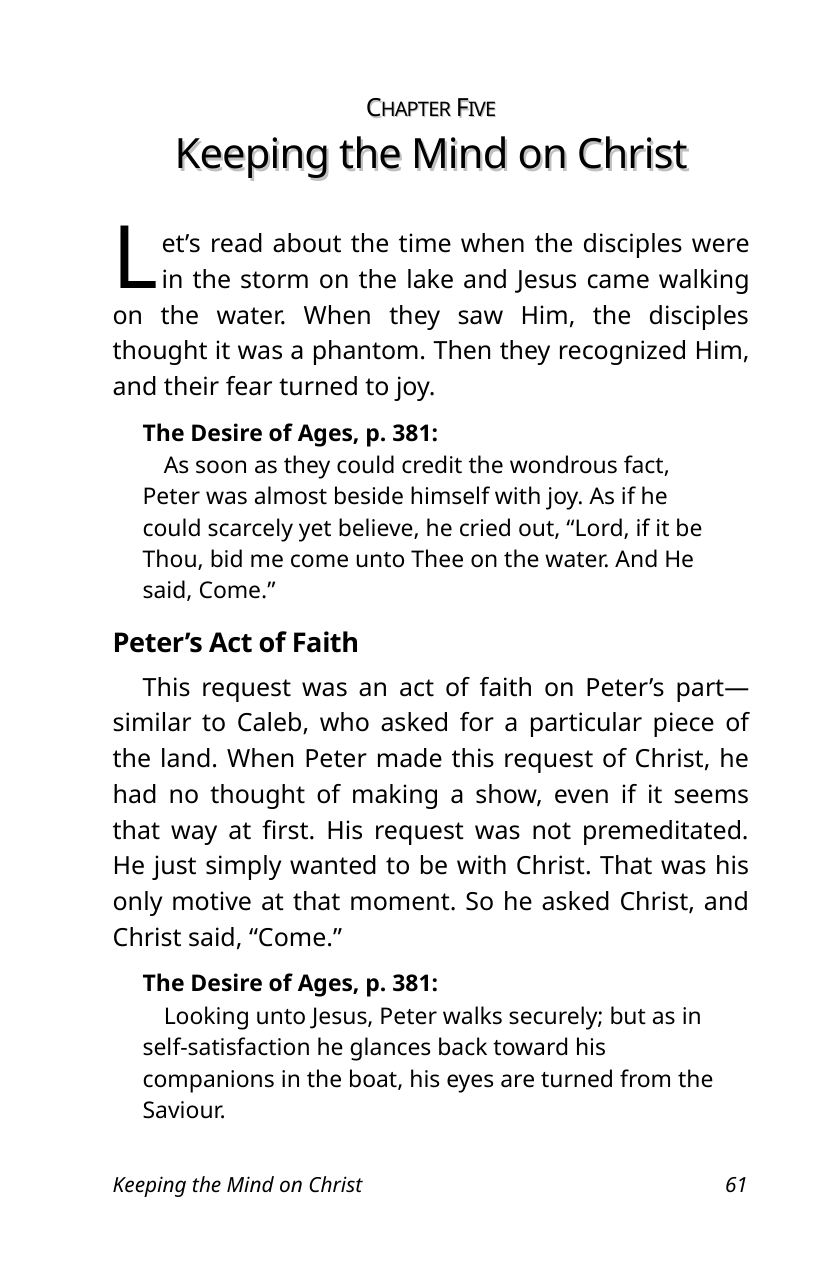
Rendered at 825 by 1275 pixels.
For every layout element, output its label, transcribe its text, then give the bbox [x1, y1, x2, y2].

text As soon as they could credit the wondrous fact, Peter was almost beside himself with joy. As if he could scarcely yet believe, he cried out, “Lord, if it be Thou, bid me come unto Thee on the water. And He said, Come.” [142, 449, 720, 606]
text This request was an act of faith on Peter’s part—similar to Caleb, who asked for a particular piece of the land. When Peter made this request of Christ, he had no thought of making a show, even if it seems that way at first. His request was not premeditated. He just simply wanted to be with Christ. That was his only motive at that moment. So he asked Christ, and Christ said, “Come.” [112, 669, 750, 953]
text Chapter Five [112, 90, 750, 124]
subtitle Peter’s Act of Faith [112, 623, 750, 660]
title Keeping the Mind on Christ [112, 124, 750, 181]
text The Desire of Ages, p. 381: [142, 967, 750, 998]
text Looking unto Jesus, Peter walks securely; but as in self-satisfaction he glances back toward his companions in the boat, his eyes are turned from the Saviour. [142, 1000, 720, 1125]
text Let’s read about the time when the disciples were in the storm on the lake and Jesus came walking on the water. When they saw Him, the disciples thought it was a phantom. Then they recognized Him, and their fear turned to joy. [112, 226, 750, 403]
text The Desire of Ages, p. 381: [142, 417, 750, 448]
